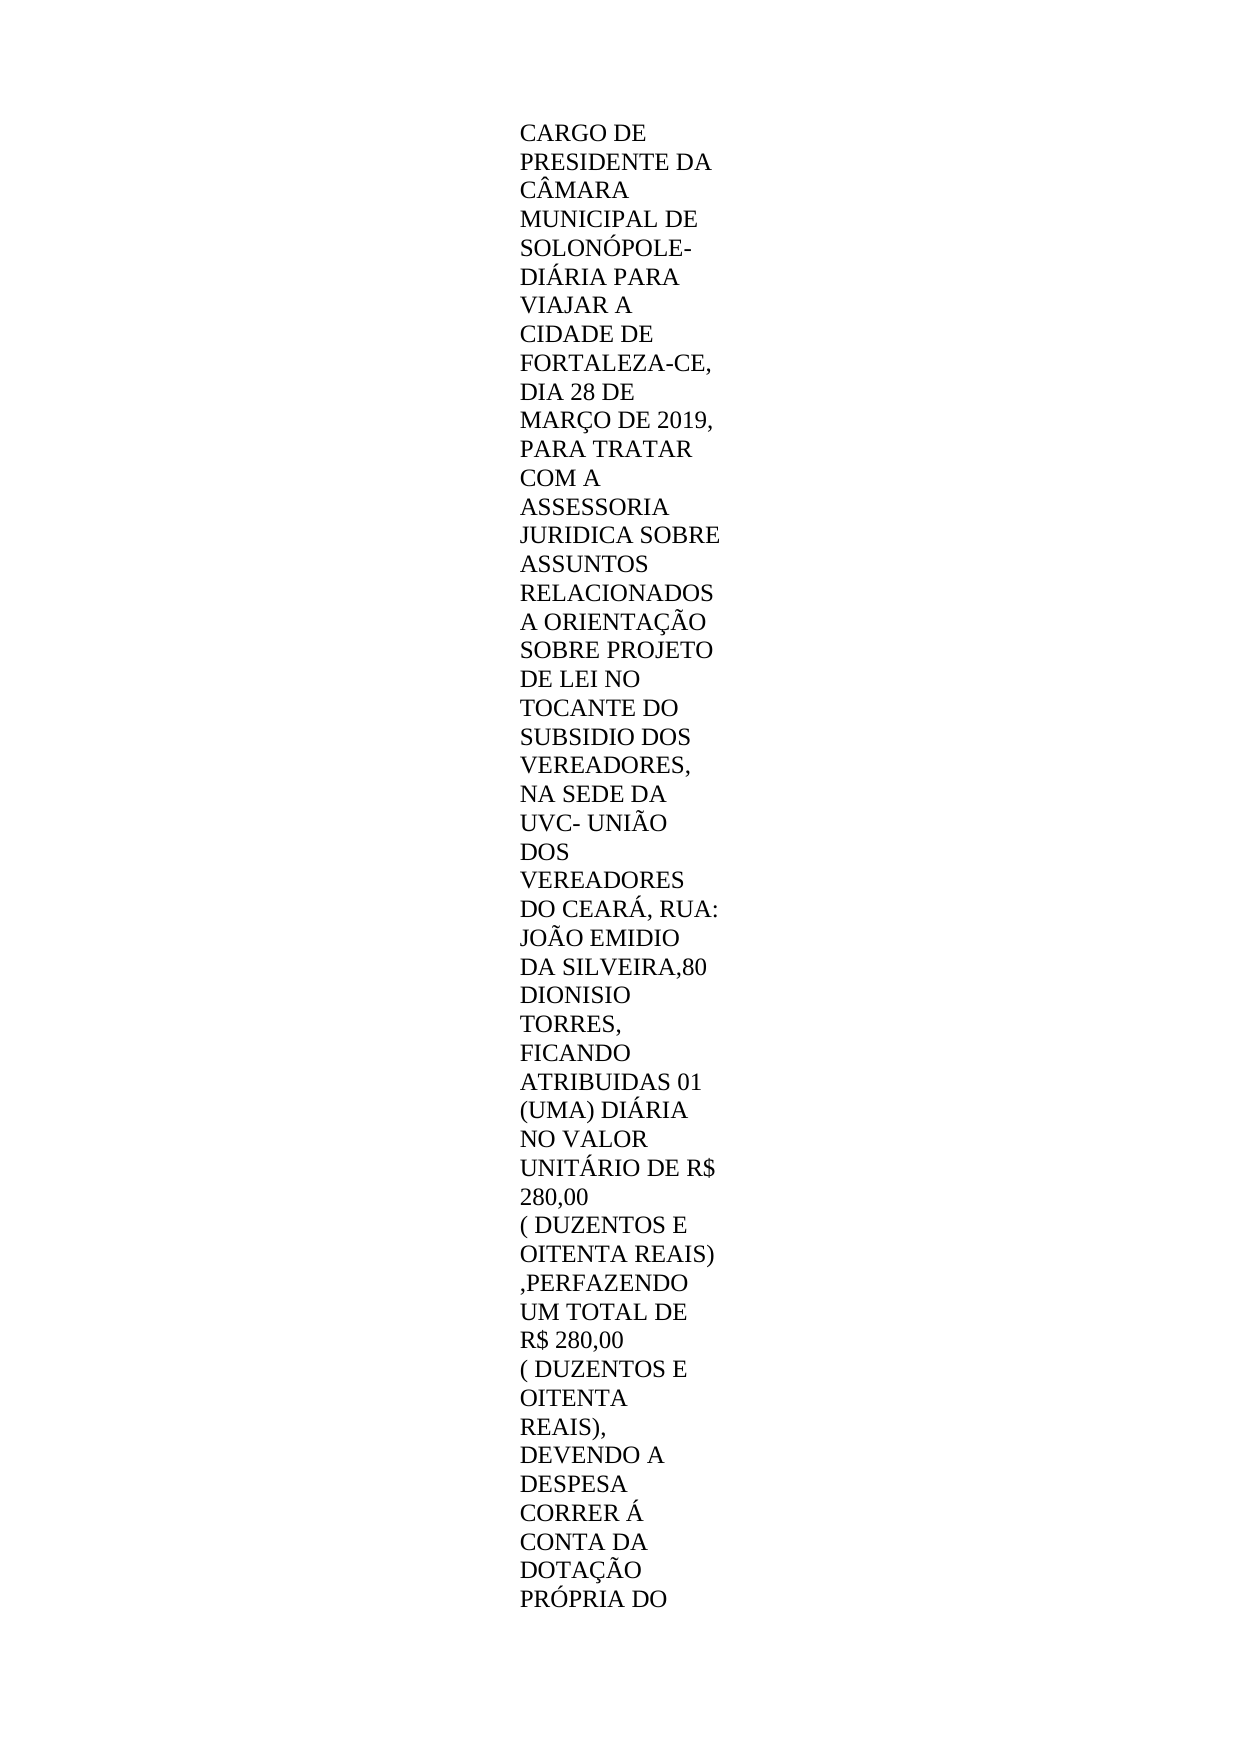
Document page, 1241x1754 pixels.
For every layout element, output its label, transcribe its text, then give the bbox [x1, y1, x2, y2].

table_cell [118, 118, 319, 1613]
table_cell CARGO DE PRESIDENTE DA CÂMARA MUNICIPAL DE SOLONÓPOLE- DIÁRIA PARA VIAJAR A CIDADE DE FORTALEZA-CE, DIA 28 DE MARÇO DE 2019, PARA TRATAR COM A ASSESSORIA JURIDICA SOBRE ASSUNTOS RELACIONADOS A ORIENTAÇÃO SOBRE PROJETO DE LEI NO TOCANTE DO SUBSIDIO DOS VEREADORES, NA SEDE DA UVC- UNIÃO DOS VEREADORES DO CEARÁ, RUA: JOÃO EMIDIO DA SILVEIRA,80 DIONISIO TORRES, FICANDO ATRIBUIDAS 01 (UMA) DIÁRIA NO VALOR UNITÁRIO DE R$ 280,00 ( DUZENTOS E OITENTA REAIS) ,PERFAZENDO UM TOTAL DE R$ 280,00 ( DUZENTOS E OITENTA REAIS), DEVENDO A DESPESA CORRER Á CONTA DA DOTAÇÃO PRÓPRIA DO [520, 118, 720, 1613]
table_cell [319, 118, 519, 1613]
table_cell [720, 118, 921, 1613]
table_cell [921, 118, 1122, 1613]
